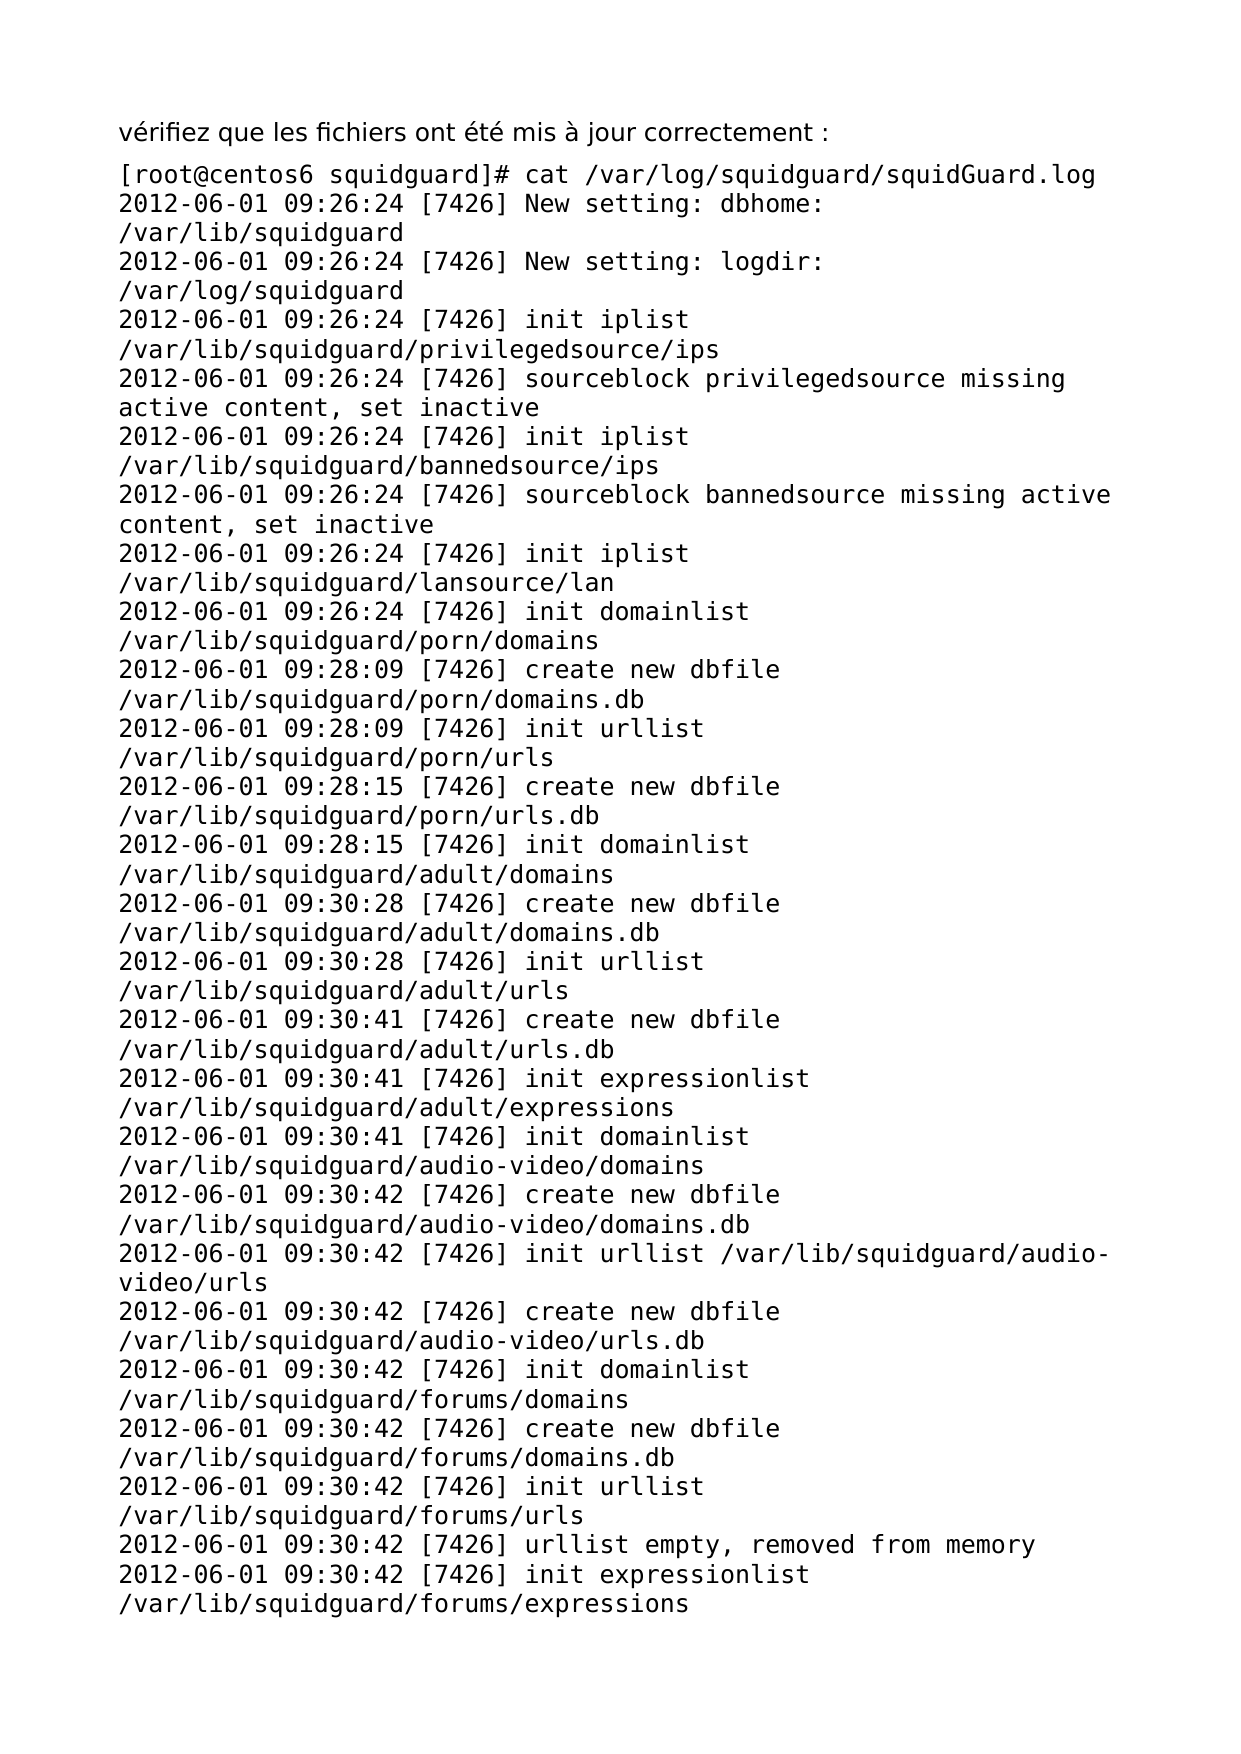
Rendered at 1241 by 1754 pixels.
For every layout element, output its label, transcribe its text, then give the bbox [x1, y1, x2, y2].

text [root@centos6 squidguard]# cat /var/log/squidguard/squidGuard.log 2012-06-01 09:26:24 [7426] New setting: dbhome: /var/lib/squidguard 2012-06-01 09:26:24 [7426] New setting: logdir: /var/log/squidguard 2012-06-01 09:26:24 [7426] init iplist /var/lib/squidguard/privilegedsource/ips 2012-06-01 09:26:24 [7426] sourceblock privilegedsource missing active content, set inactive 2012-06-01 09:26:24 [7426] init iplist /var/lib/squidguard/bannedsource/ips 2012-06-01 09:26:24 [7426] sourceblock bannedsource missing active content, set inactive 2012-06-01 09:26:24 [7426] init iplist /var/lib/squidguard/lansource/lan 2012-06-01 09:26:24 [7426] init domainlist /var/lib/squidguard/porn/domains 2012-06-01 09:28:09 [7426] create new dbfile /var/lib/squidguard/porn/domains.db 2012-06-01 09:28:09 [7426] init urllist /var/lib/squidguard/porn/urls 2012-06-01 09:28:15 [7426] create new dbfile /var/lib/squidguard/porn/urls.db 2012-06-01 09:28:15 [7426] init domainlist /var/lib/squidguard/adult/domains 2012-06-01 09:30:28 [7426] create new dbfile /var/lib/squidguard/adult/domains.db 2012-06-01 09:30:28 [7426] init urllist /var/lib/squidguard/adult/urls 2012-06-01 09:30:41 [7426] create new dbfile /var/lib/squidguard/adult/urls.db 2012-06-01 09:30:41 [7426] init expressionlist /var/lib/squidguard/adult/expressions 2012-06-01 09:30:41 [7426] init domainlist /var/lib/squidguard/audio-video/domains 2012-06-01 09:30:42 [7426] create new dbfile /var/lib/squidguard/audio-video/domains.db 2012-06-01 09:30:42 [7426] init urllist /var/lib/squidguard/audio-video/urls 2012-06-01 09:30:42 [7426] create new dbfile /var/lib/squidguard/audio-video/urls.db 2012-06-01 09:30:42 [7426] init domainlist /var/lib/squidguard/forums/domains 2012-06-01 09:30:42 [7426] create new dbfile /var/lib/squidguard/forums/domains.db 2012-06-01 09:30:42 [7426] init urllist /var/lib/squidguard/forums/urls 2012-06-01 09:30:42 [7426] urllist empty, removed from memory 2012-06-01 09:30:42 [7426] init expressionlist /var/lib/squidguard/forums/expressions [118, 160, 1122, 1618]
text vérifiez que les fichiers ont été mis à jour correctement : [118, 118, 1122, 147]
